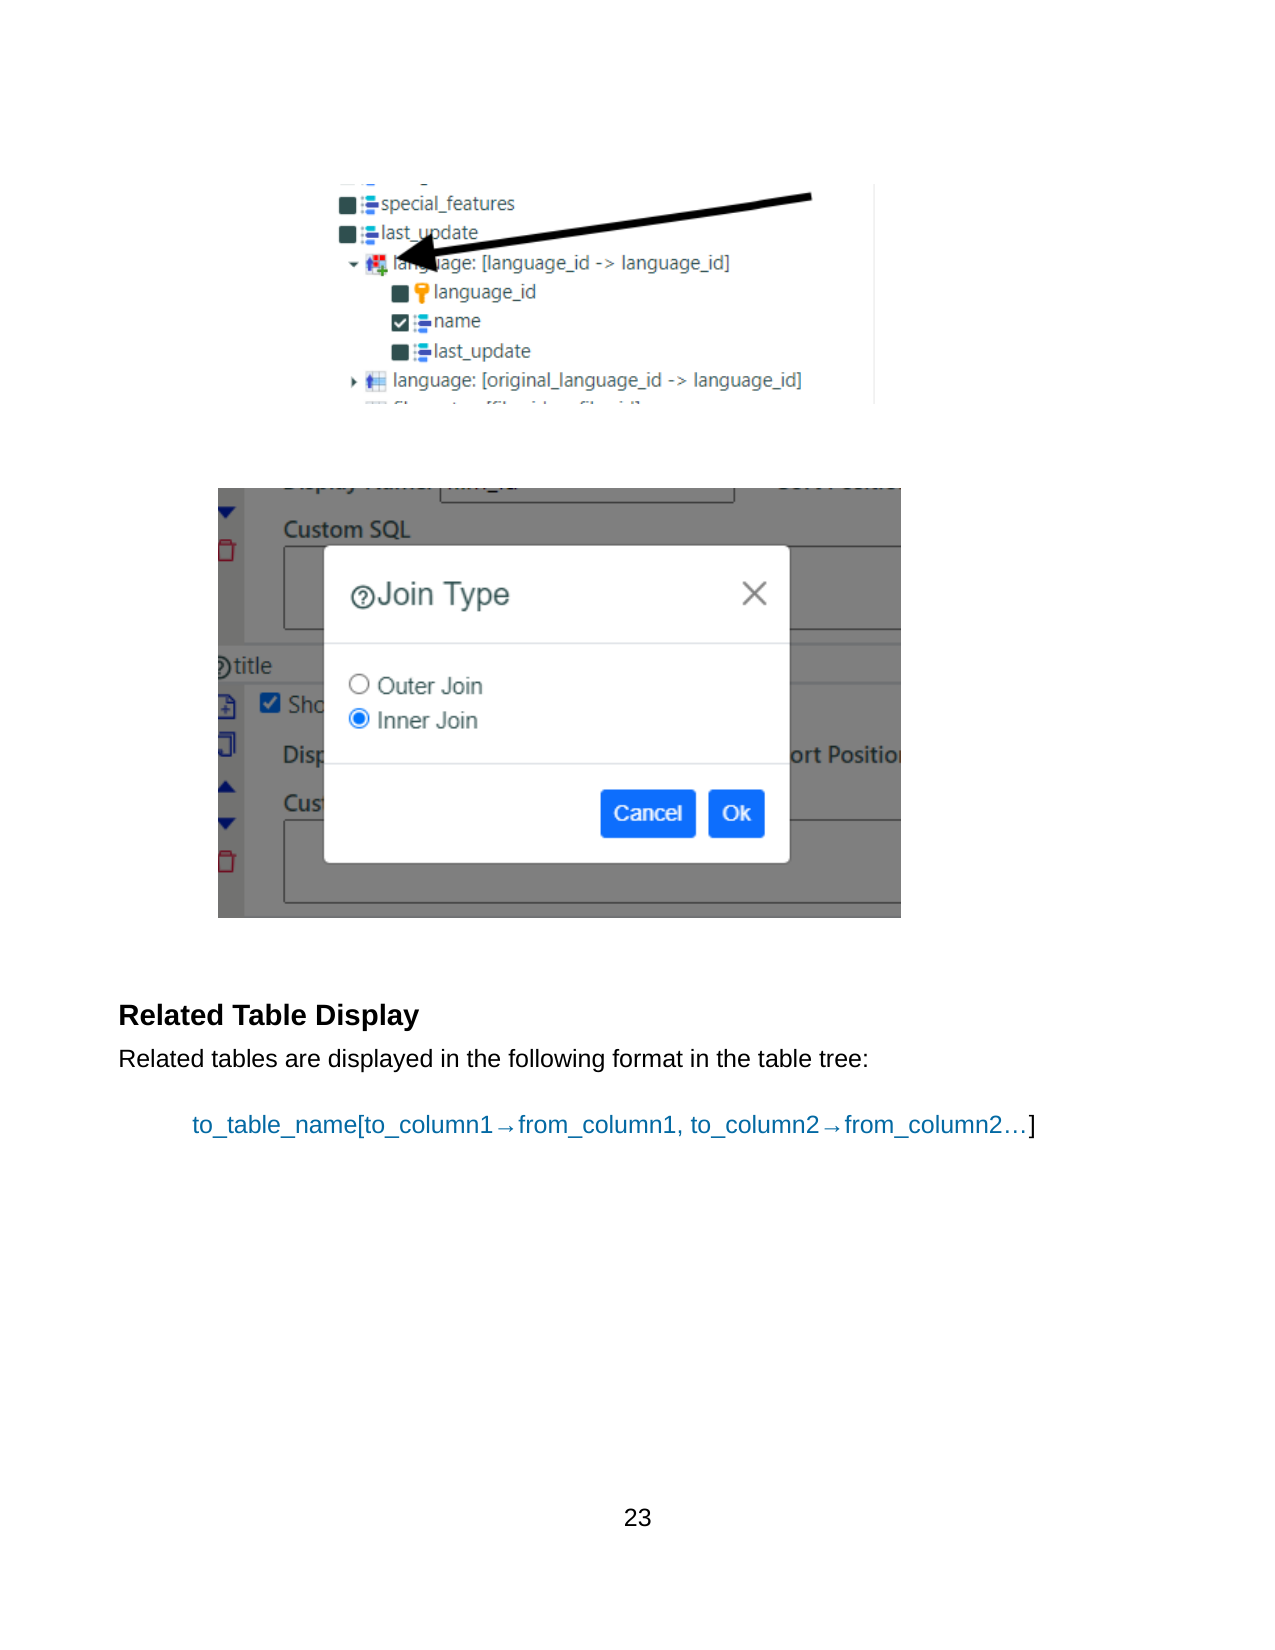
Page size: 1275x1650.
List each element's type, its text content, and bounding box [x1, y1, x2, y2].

text Related tables are displayed in the following format in the table tree: [118, 1044, 1157, 1073]
subtitle Related Table Display [118, 998, 1157, 1032]
picture [280, 184, 875, 404]
text to_table_name[to_column1→from_column1, to_column2→from_column2…] [118, 1111, 1157, 1139]
picture [218, 488, 901, 918]
